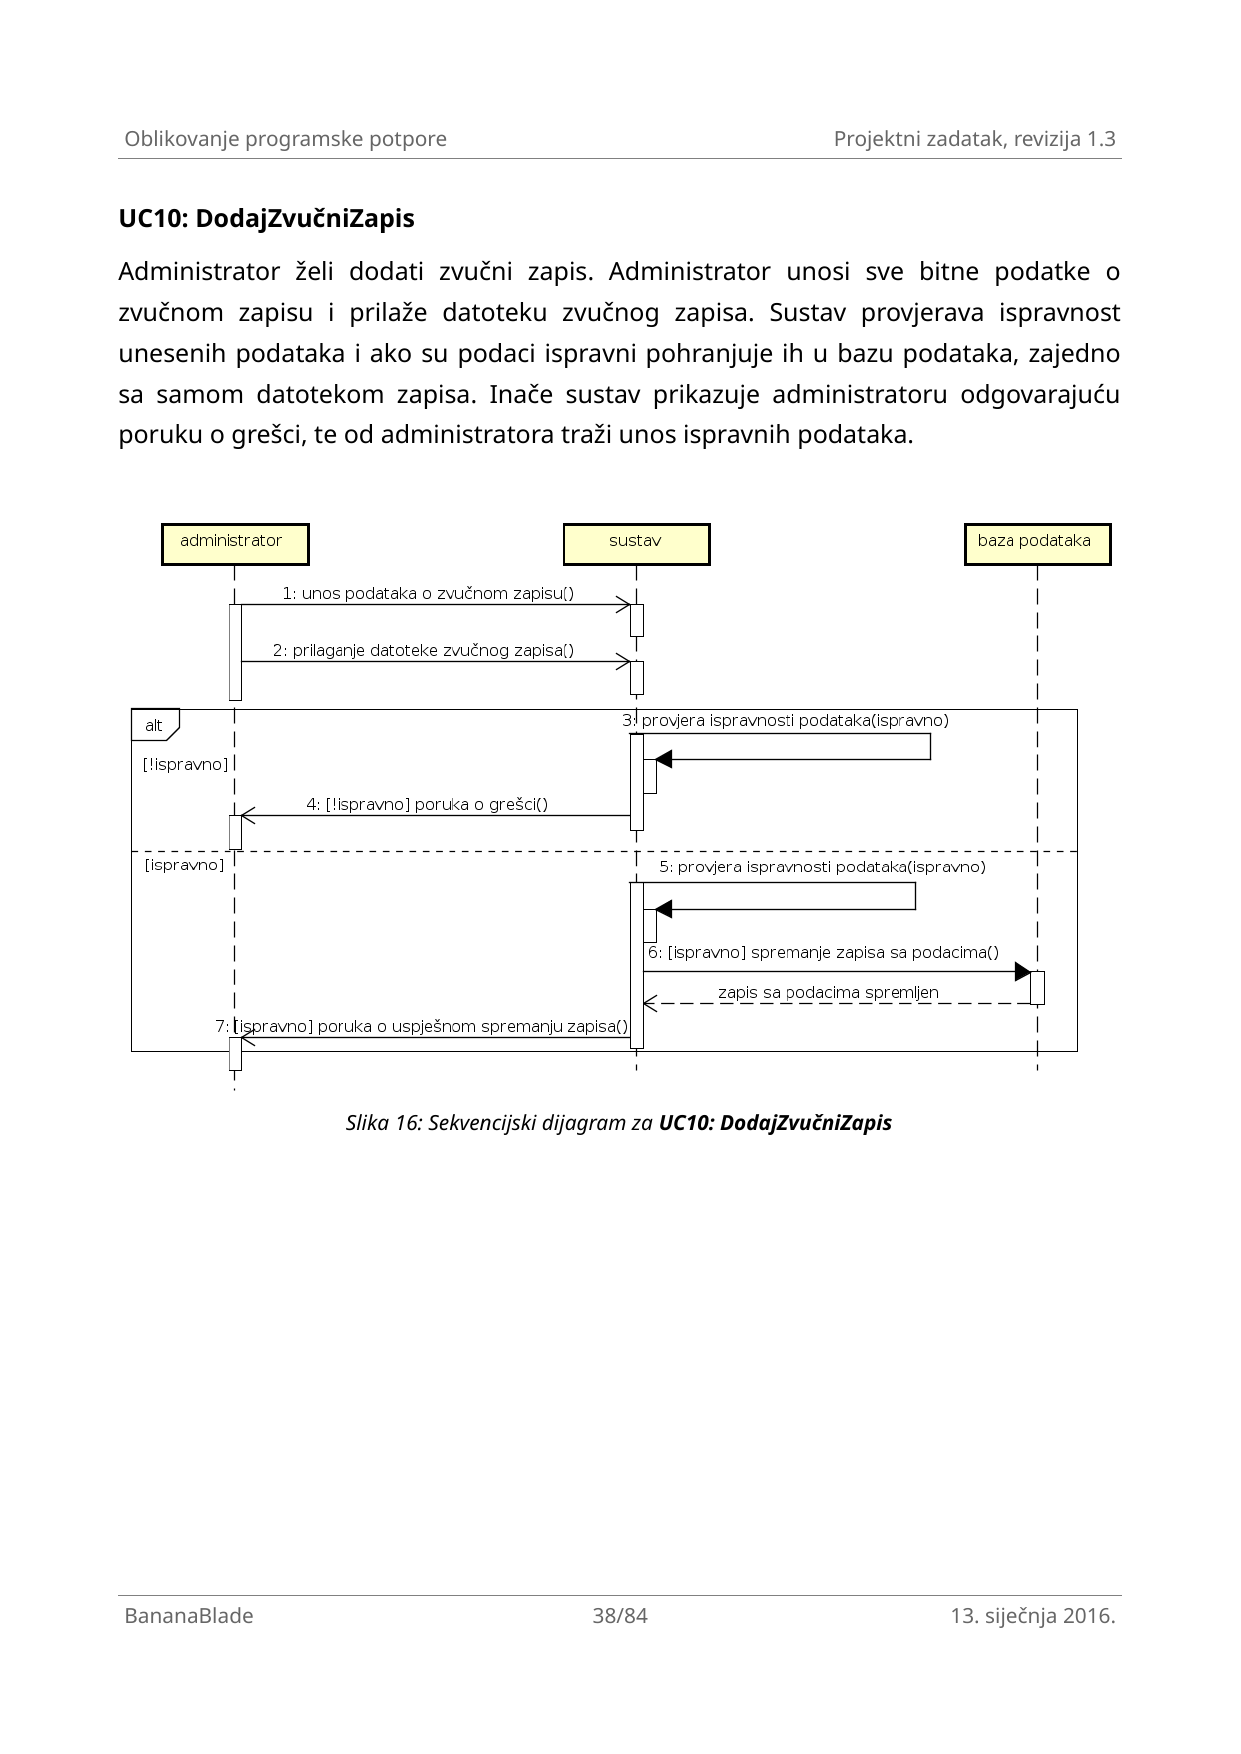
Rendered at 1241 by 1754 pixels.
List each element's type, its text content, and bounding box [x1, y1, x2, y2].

subtitle UC10: DodajZvučniZapis [118, 201, 1122, 234]
picture [118, 511, 1123, 1103]
text Administrator želi dodati zvučni zapis. Administrator unosi sve bitne podatke o zvučnom zapisu i prilaže datoteku zvučnog zapisa. Sustav provjerava ispravnost unesenih podataka i ako su podaci ispravni pohranjuje ih u bazu podataka, zajedno sa samom datotekom zapisa. Inače sustav prikazuje administratoru odgovarajuću poruku o grešci, te od administratora traži unos ispravnih podataka. [118, 254, 1122, 451]
text Slika 16: Sekvencijski dijagram za UC10: DodajZvučniZapis [118, 1103, 1122, 1136]
